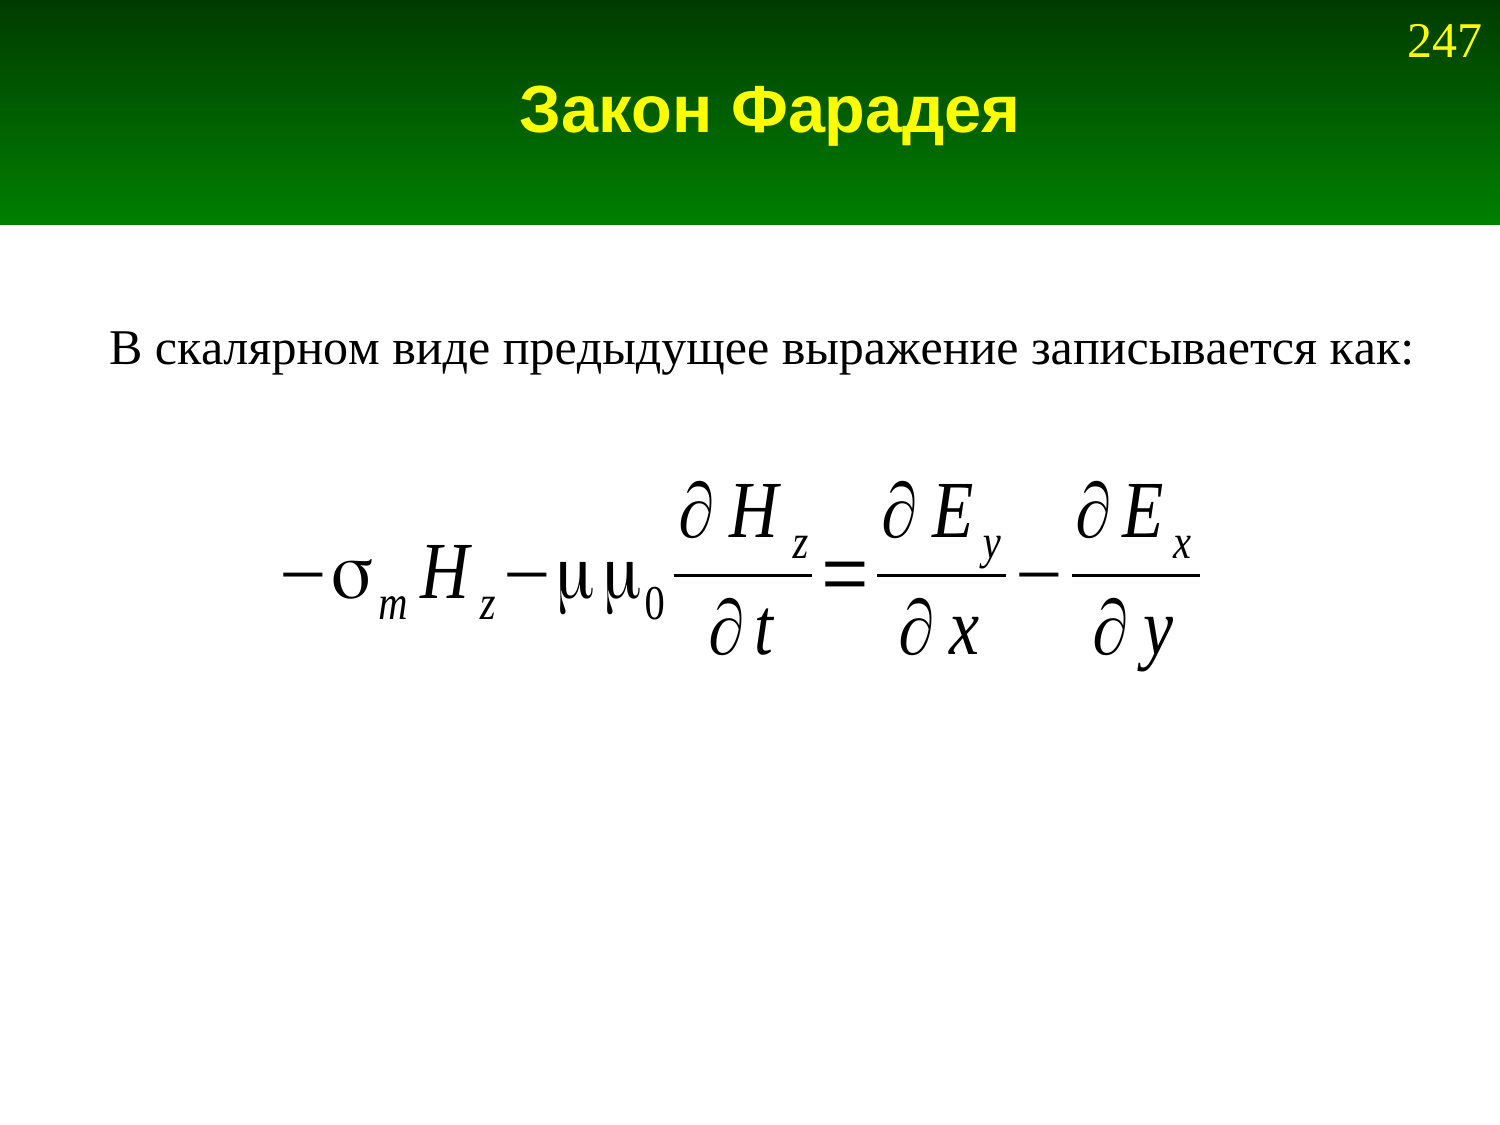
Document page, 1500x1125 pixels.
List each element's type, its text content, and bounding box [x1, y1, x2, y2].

chart [259, 467, 1218, 674]
title Закон Фарадея [100, 2, 1441, 209]
text_box В скалярном виде предыдущее выражение записывается как: [94, 307, 1424, 382]
